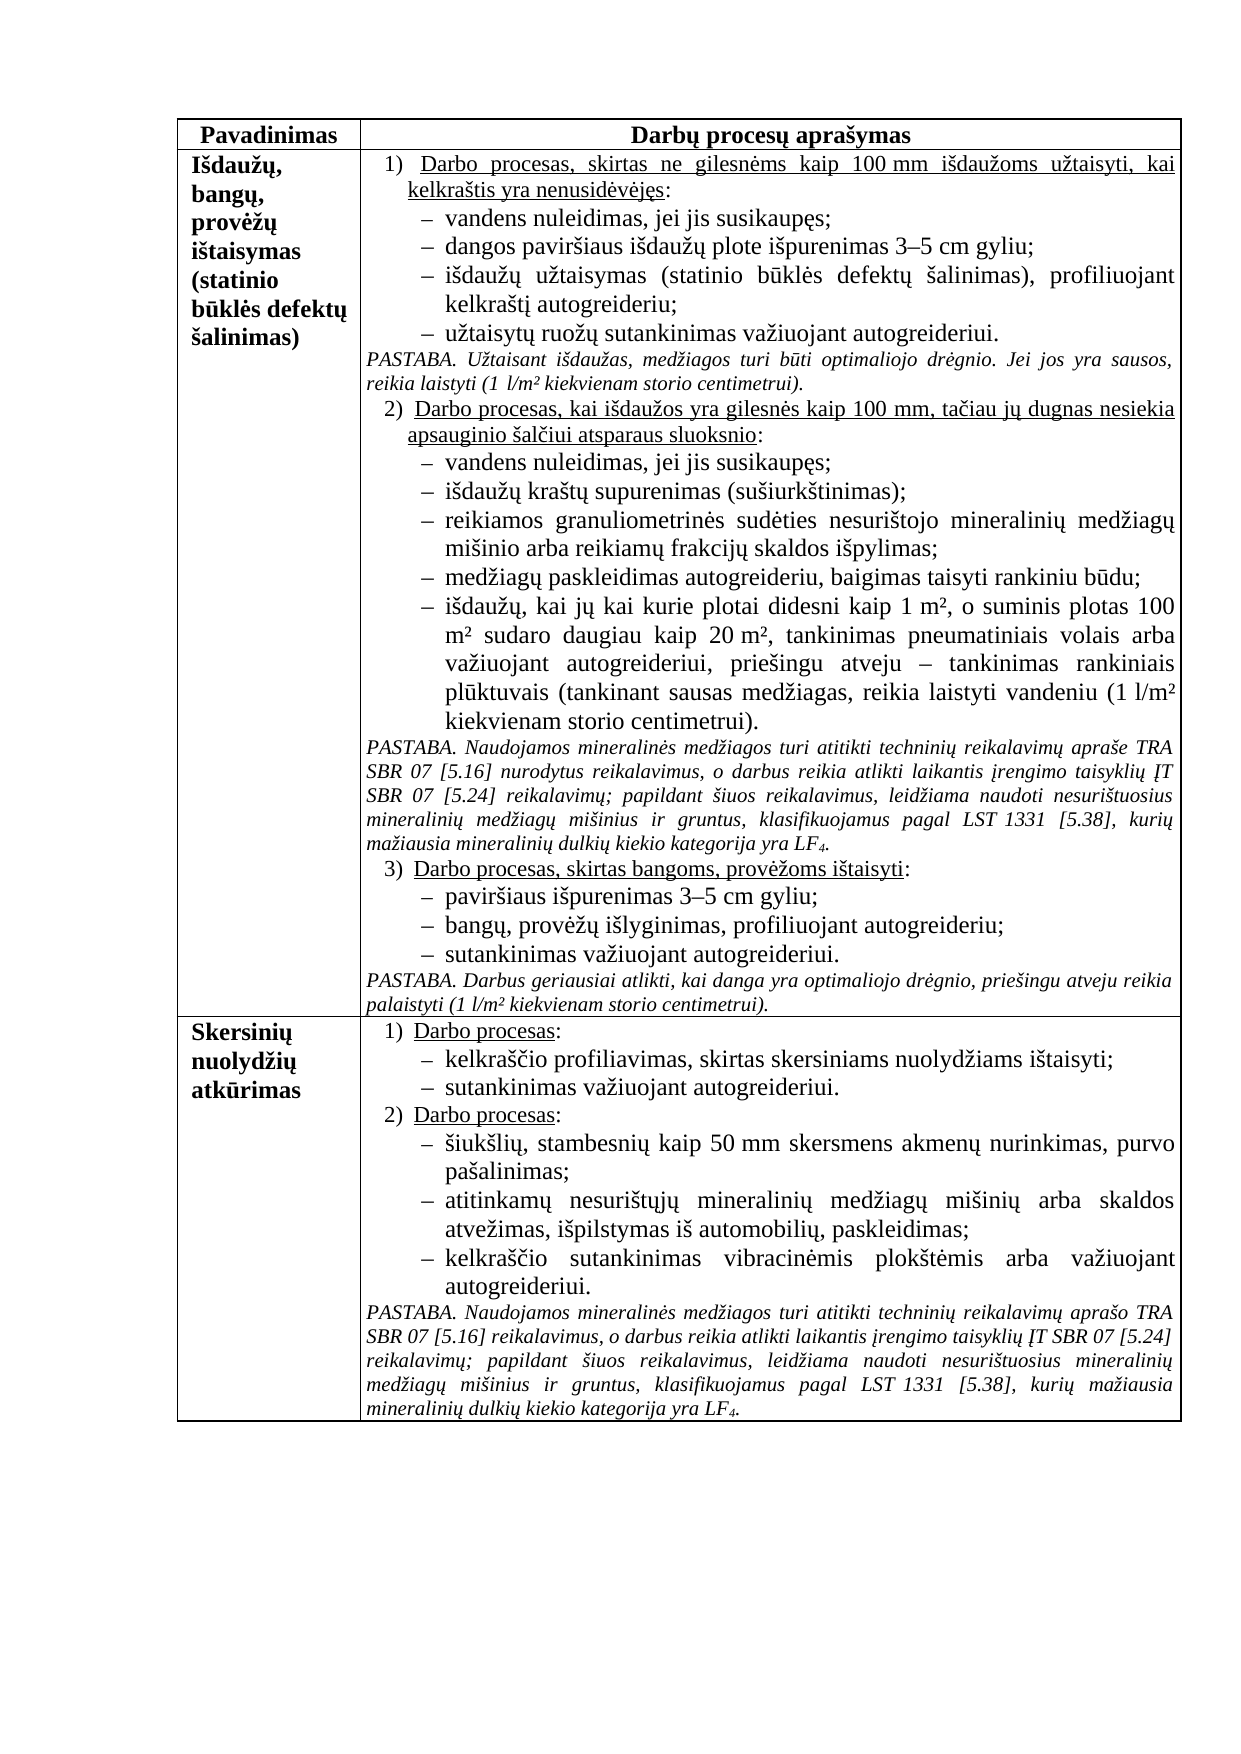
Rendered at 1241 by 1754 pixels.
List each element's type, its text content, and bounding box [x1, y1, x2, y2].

table_cell 1) Darbo procesas, skirtas ne gilesnėms kaip 100 mm išdaužoms užtaisyti, kai kelkraštis yra nenusidėvėjęs: – vandens nuleidimas, jei jis susikaupęs; – dangos paviršiaus išdaužų plote išpurenimas 3–5 cm gyliu; – išdaužų užtaisymas (statinio būklės defektų šalinimas), profiliuojant kelkraštį autogreideriu; – užtaisytų ruožų sutankinimas važiuojant autogreideriui. PASTABA. Užtaisant išdaužas, medžiagos turi būti optimaliojo drėgnio. Jei jos yra sausos, reikia laistyti (1 l/m² kiekvienam storio centimetrui). 2) Darbo procesas, kai išdaužos yra gilesnės kaip 100 mm, tačiau jų dugnas nesiekia apsauginio šalčiui atsparaus sluoksnio: – vandens nuleidimas, jei jis susikaupęs; – išdaužų kraštų supurenimas (sušiurkštinimas); – reikiamos granuliometrinės sudėties nesurištojo mineralinių medžiagų mišinio arba reikiamų frakcijų skaldos išpylimas; – medžiagų paskleidimas autogreideriu, baigimas taisyti rankiniu būdu; – išdaužų, kai jų kai kurie plotai didesni kaip 1 m², o suminis plotas 100 m² sudaro daugiau kaip 20 m², tankinimas pneumatiniais volais arba važiuojant autogreideriui, priešingu atveju – tankinimas rankiniais plūktuvais (tankinant sausas medžiagas, reikia laistyti vandeniu (1 l/m² kiekvienam storio centimetrui). PASTABA. Naudojamos mineralinės medžiagos turi atitikti techninių reikalavimų apraše TRA SBR 07 [5.16] nurodytus reikalavimus, o darbus reikia atlikti laikantis įrengimo taisyklių ĮT SBR 07 [5.24] reikalavimų; papildant šiuos reikalavimus, leidžiama naudoti nesurištuosius mineralinių medžiagų mišinius ir gruntus, klasifikuojamus pagal LST 1331 [5.38], kurių mažiausia mineralinių dulkių kiekio kategorija yra LF4. 3) Darbo procesas, skirtas bangoms, provėžoms ištaisyti: – paviršiaus išpurenimas 3–5 cm gyliu; – bangų, provėžų išlyginimas, profiliuojant autogreideriu; – sutankinimas važiuojant autogreideriui. PASTABA. Darbus geriausiai atlikti, kai danga yra optimaliojo drėgnio, priešingu atveju reikia palaistyti (1 l/m² kiekvienam storio centimetrui). [361, 150, 1180, 1016]
table_cell Išdaužų, bangų, provėžų ištaisymas (statinio būklės defektų šalinimas) [178, 150, 360, 1016]
table_cell 1) Darbo procesas: – kelkraščio profiliavimas, skirtas skersiniams nuolydžiams ištaisyti; – sutankinimas važiuojant autogreideriui. 2) Darbo procesas: – šiukšlių, stambesnių kaip 50 mm skersmens akmenų nurinkimas, purvo pašalinimas; – atitinkamų nesurištųjų mineralinių medžiagų mišinių arba skaldos atvežimas, išpilstymas iš automobilių, paskleidimas; – kelkraščio sutankinimas vibracinėmis plokštėmis arba važiuojant autogreideriui. PASTABA. Naudojamos mineralinės medžiagos turi atitikti techninių reikalavimų aprašo TRA SBR 07 [5.16] reikalavimus, o darbus reikia atlikti laikantis įrengimo taisyklių ĮT SBR 07 [5.24] reikalavimų; papildant šiuos reikalavimus, leidžiama naudoti nesurištuosius mineralinių medžiagų mišinius ir gruntus, klasifikuojamus pagal LST 1331 [5.38], kurių mažiausia mineralinių dulkių kiekio kategorija yra LF4. [361, 1017, 1180, 1420]
table_header Pavadinimas [178, 120, 360, 148]
table_cell Skersinių nuolydžių atkūrimas [178, 1017, 360, 1420]
table_header Darbų procesų aprašymas [361, 120, 1180, 148]
